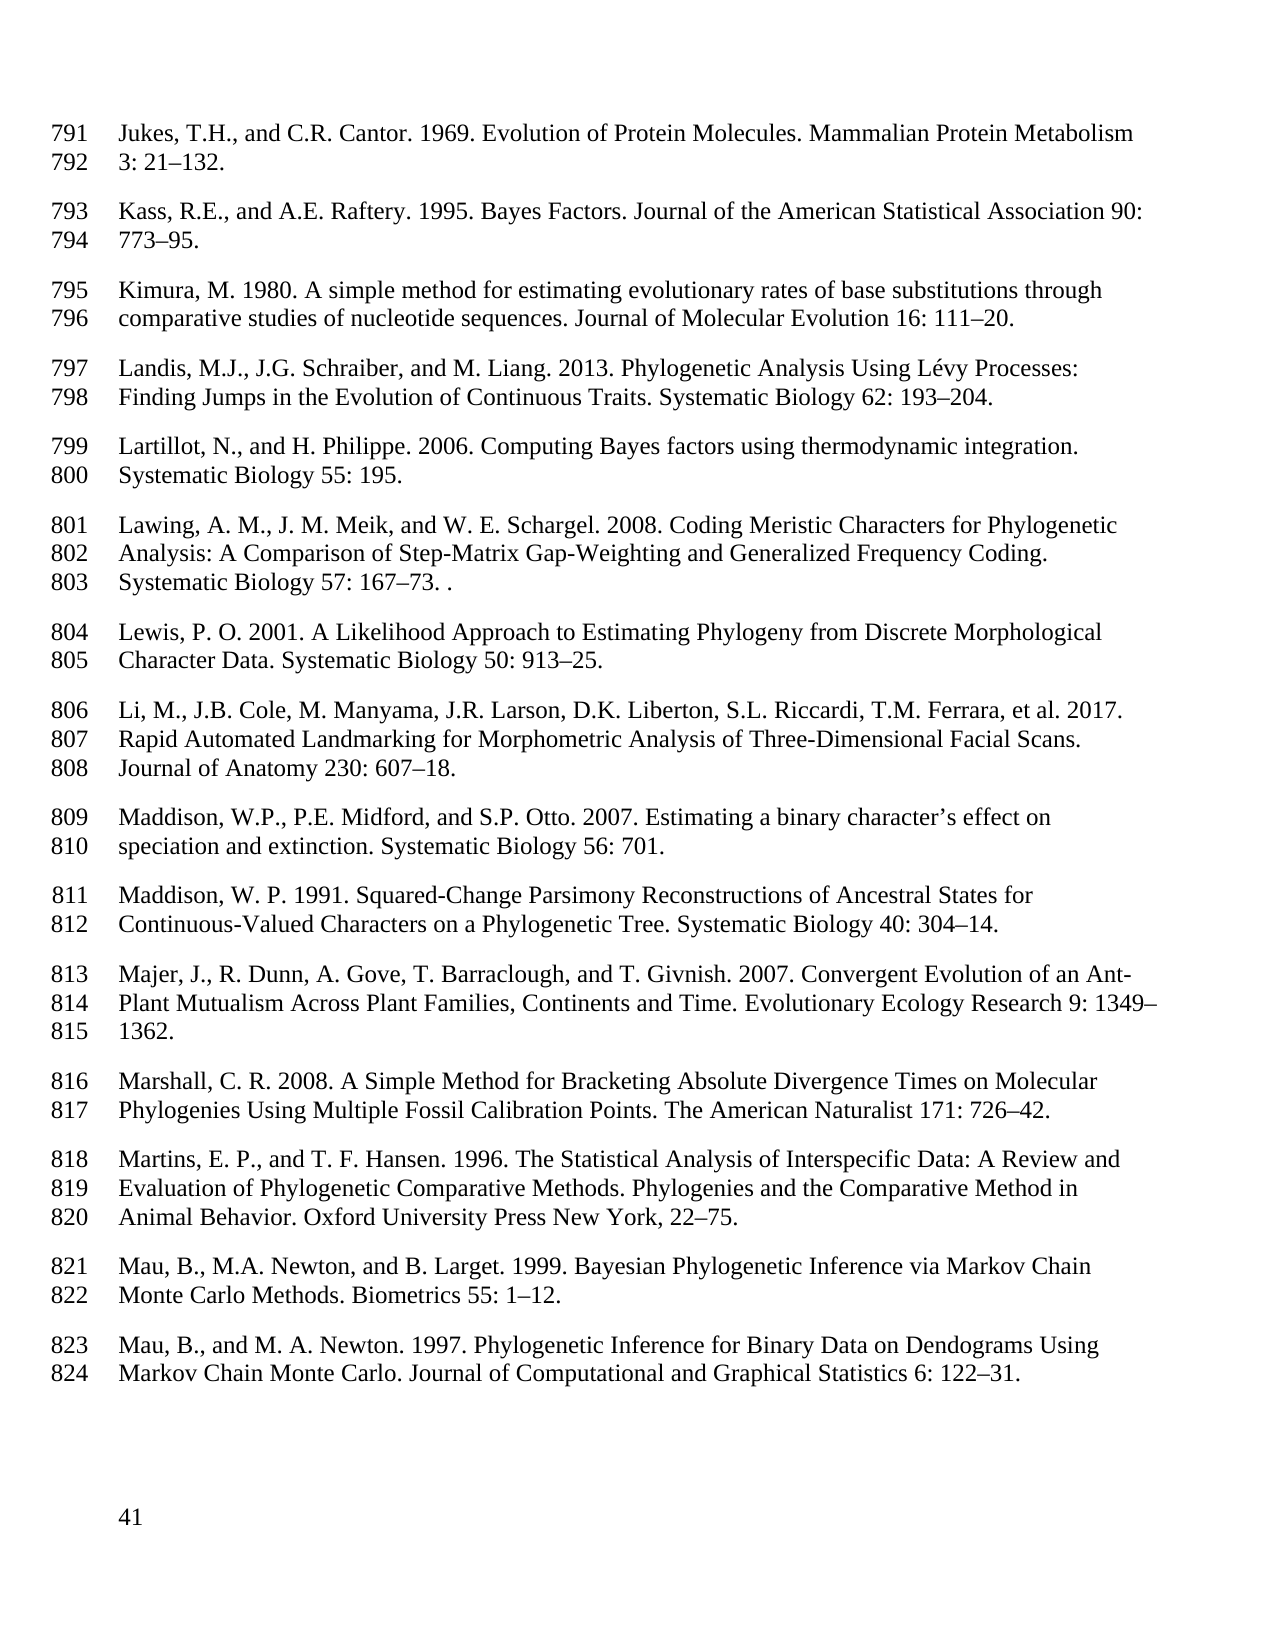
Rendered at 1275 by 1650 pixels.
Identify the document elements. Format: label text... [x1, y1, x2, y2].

text Marshall, C. R. 2008. A Simple Method for Bracketing Absolute Divergence Times on Molecular Phylogenies Using Multiple Fossil Calibration Points. The American Naturalist 171: 726–42. [118, 1066, 1157, 1123]
text Maddison, W.P., P.E. Midford, and S.P. Otto. 2007. Estimating a binary character’s effect on speciation and extinction. Systematic Biology 56: 701. [118, 802, 1157, 860]
text Kass, R.E., and A.E. Raftery. 1995. Bayes Factors. Journal of the American Statistical Association 90: 773–95. [118, 196, 1157, 254]
text Lewis, P. O. 2001. A Likelihood Approach to Estimating Phylogeny from Discrete Morphological Character Data. Systematic Biology 50: 913–25. [118, 617, 1157, 674]
text Majer, J., R. Dunn, A. Gove, T. Barraclough, and T. Givnish. 2007. Convergent Evolution of an Ant-Plant Mutualism Across Plant Families, Continents and Time. Evolutionary Ecology Research 9: 1349–1362. [118, 959, 1157, 1045]
text Kimura, M. 1980. A simple method for estimating evolutionary rates of base substitutions through comparative studies of nucleotide sequences. Journal of Molecular Evolution 16: 111–20. [118, 275, 1157, 332]
text Landis, M.J., J.G. Schraiber, and M. Liang. 2013. Phylogenetic Analysis Using Lévy Processes: Finding Jumps in the Evolution of Continuous Traits. Systematic Biology 62: 193–204. [118, 353, 1157, 411]
text Lawing, A. M., J. M. Meik, and W. E. Schargel. 2008. Coding Meristic Characters for Phylogenetic Analysis: A Comparison of Step-Matrix Gap-Weighting and Generalized Frequency Coding. Systematic Biology 57: 167–73. . [118, 510, 1157, 596]
text Mau, B., and M. A. Newton. 1997. Phylogenetic Inference for Binary Data on Dendograms Using Markov Chain Monte Carlo. Journal of Computational and Graphical Statistics 6: 122–31. [118, 1330, 1157, 1387]
text Li, M., J.B. Cole, M. Manyama, J.R. Larson, D.K. Liberton, S.L. Riccardi, T.M. Ferrara, et al. 2017. Rapid Automated Landmarking for Morphometric Analysis of Three-Dimensional Facial Scans. Journal of Anatomy 230: 607–18. [118, 695, 1157, 781]
text Martins, E. P., and T. F. Hansen. 1996. The Statistical Analysis of Interspecific Data: A Review and Evaluation of Phylogenetic Comparative Methods. Phylogenies and the Comparative Method in Animal Behavior. Oxford University Press New York, 22–75. [118, 1144, 1157, 1231]
text Maddison, W. P. 1991. Squared-Change Parsimony Reconstructions of Ancestral States for Continuous-Valued Characters on a Phylogenetic Tree. Systematic Biology 40: 304–14. [118, 881, 1157, 938]
text Jukes, T.H., and C.R. Cantor. 1969. Evolution of Protein Molecules. Mammalian Protein Metabolism 3: 21–132. [118, 118, 1157, 176]
text Lartillot, N., and H. Philippe. 2006. Computing Bayes factors using thermodynamic integration. Systematic Biology 55: 195. [118, 431, 1157, 489]
text Mau, B., M.A. Newton, and B. Larget. 1999. Bayesian Phylogenetic Inference via Markov Chain Monte Carlo Methods. Biometrics 55: 1–12. [118, 1251, 1157, 1309]
